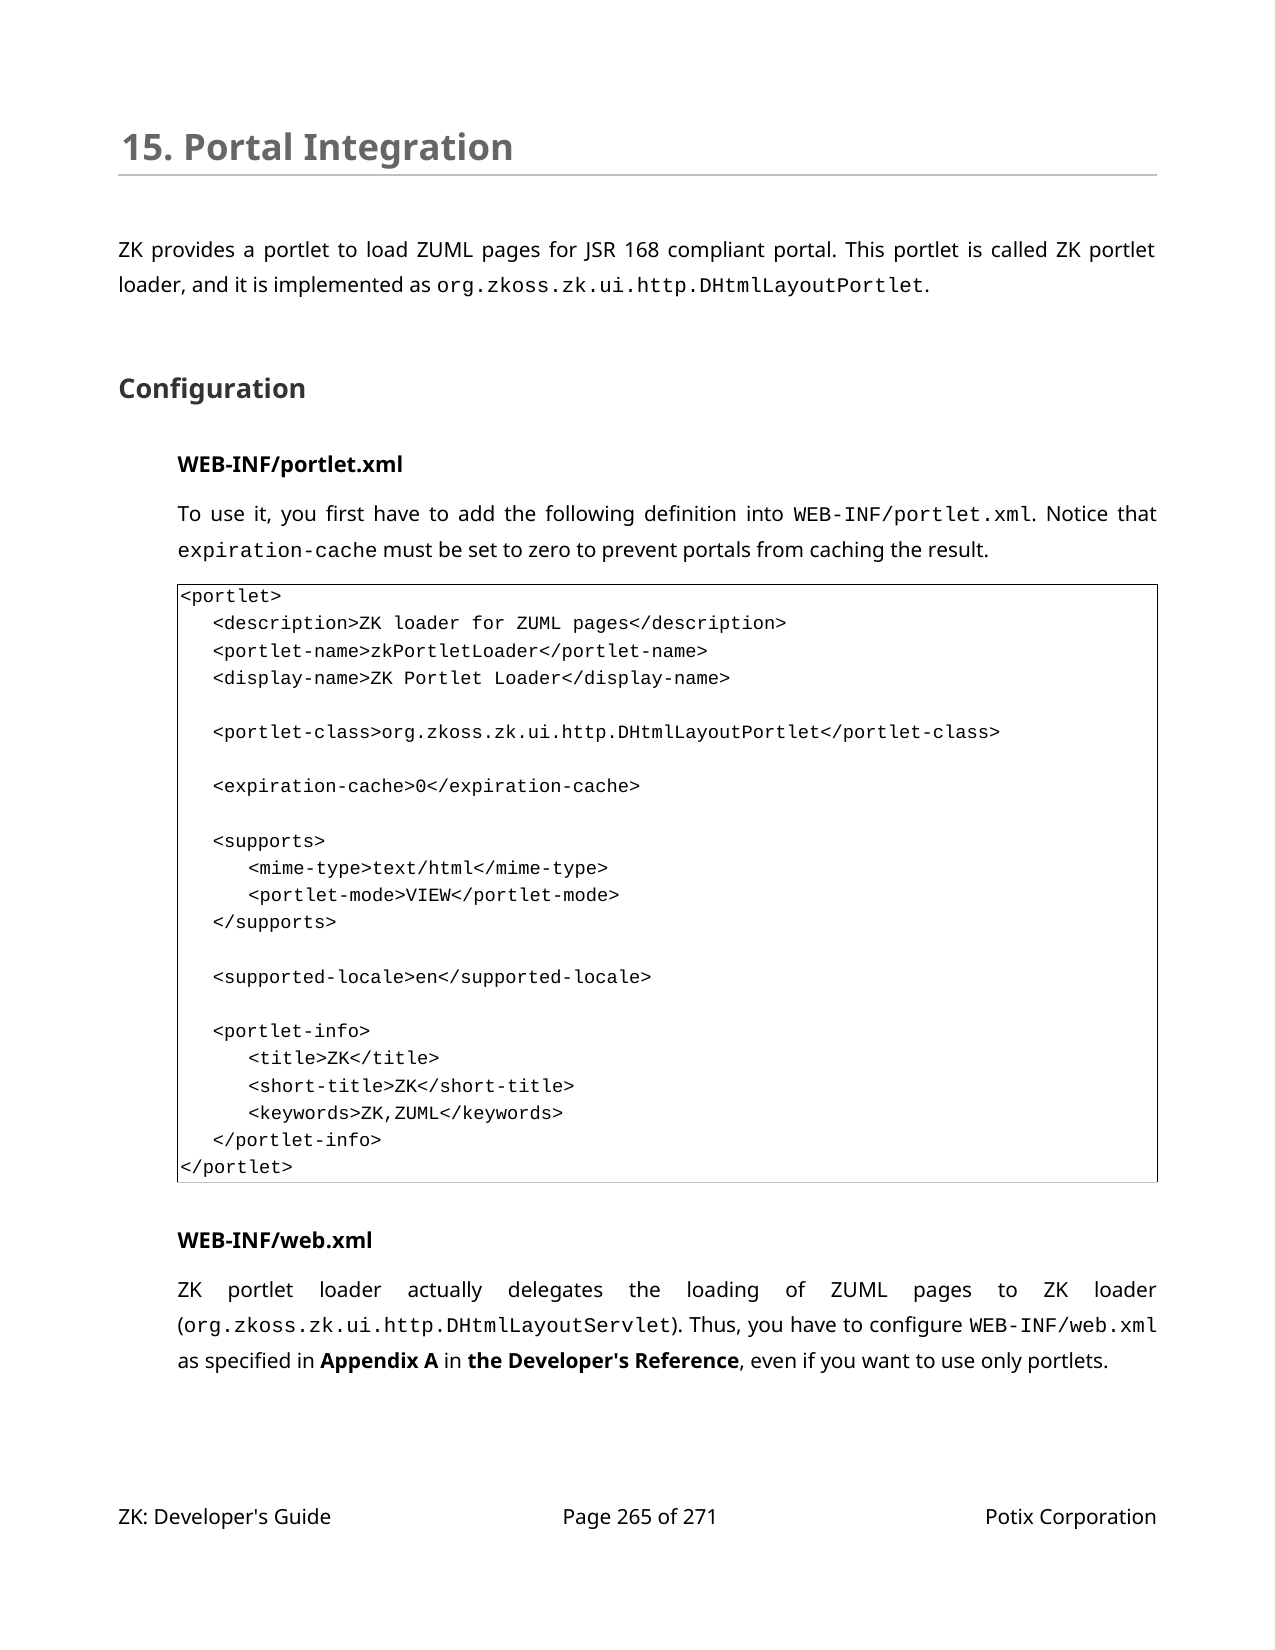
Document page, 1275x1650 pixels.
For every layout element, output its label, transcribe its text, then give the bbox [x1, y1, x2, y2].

text </portlet-info> [178, 1128, 1157, 1152]
text <portlet-info> [178, 1019, 1157, 1043]
text ZK portlet loader actually delegates the loading of ZUML pages to ZK loader (org.zkoss.zk.ui.http.DHtmlLayoutServlet). Thus, you have to configure WEB-INF/web.xml as specified in Appendix A in the Developer's Reference, even if you want to use only portlets. [177, 1275, 1157, 1374]
text <description>ZK loader for ZUML pages</description> [178, 611, 1157, 636]
subtitle WEB-INF/portlet.xml [177, 449, 1157, 479]
text To use it, you first have to add the following definition into WEB-INF/portlet.xml. Notice that expiration-cache must be set to zero to prevent portals from caching the result. [177, 499, 1157, 563]
text <portlet-name>zkPortletLoader</portlet-name> [178, 638, 1157, 663]
text <portlet-class>org.zkoss.zk.ui.http.DHtmlLayoutPortlet</portlet-class> [178, 720, 1157, 744]
text <supports> [178, 829, 1157, 853]
text <keywords>ZK,ZUML</keywords> [178, 1101, 1157, 1125]
text </supports> [178, 910, 1157, 934]
text ZK provides a portlet to load ZUML pages for JSR 168 compliant portal. This portlet is called ZK portlet loader, and it is implemented as org.zkoss.zk.ui.http.DHtmlLayoutPortlet. [118, 235, 1157, 299]
text <portlet> [178, 585, 1157, 608]
text </portlet> [178, 1155, 1157, 1182]
text <display-name>ZK Portlet Loader</display-name> [178, 666, 1157, 690]
subtitle 15. Portal Integration [118, 118, 1157, 174]
text <short-title>ZK</short-title> [178, 1073, 1157, 1098]
text <supported-locale>en</supported-locale> [178, 965, 1157, 989]
text <mime-type>text/html</mime-type> [178, 856, 1157, 880]
text <expiration-cache>0</expiration-cache> [178, 774, 1157, 799]
subtitle WEB-INF/web.xml [177, 1225, 1157, 1255]
subtitle Configuration [118, 369, 1157, 406]
text <portlet-mode>VIEW</portlet-mode> [178, 883, 1157, 907]
text <title>ZK</title> [178, 1046, 1157, 1071]
